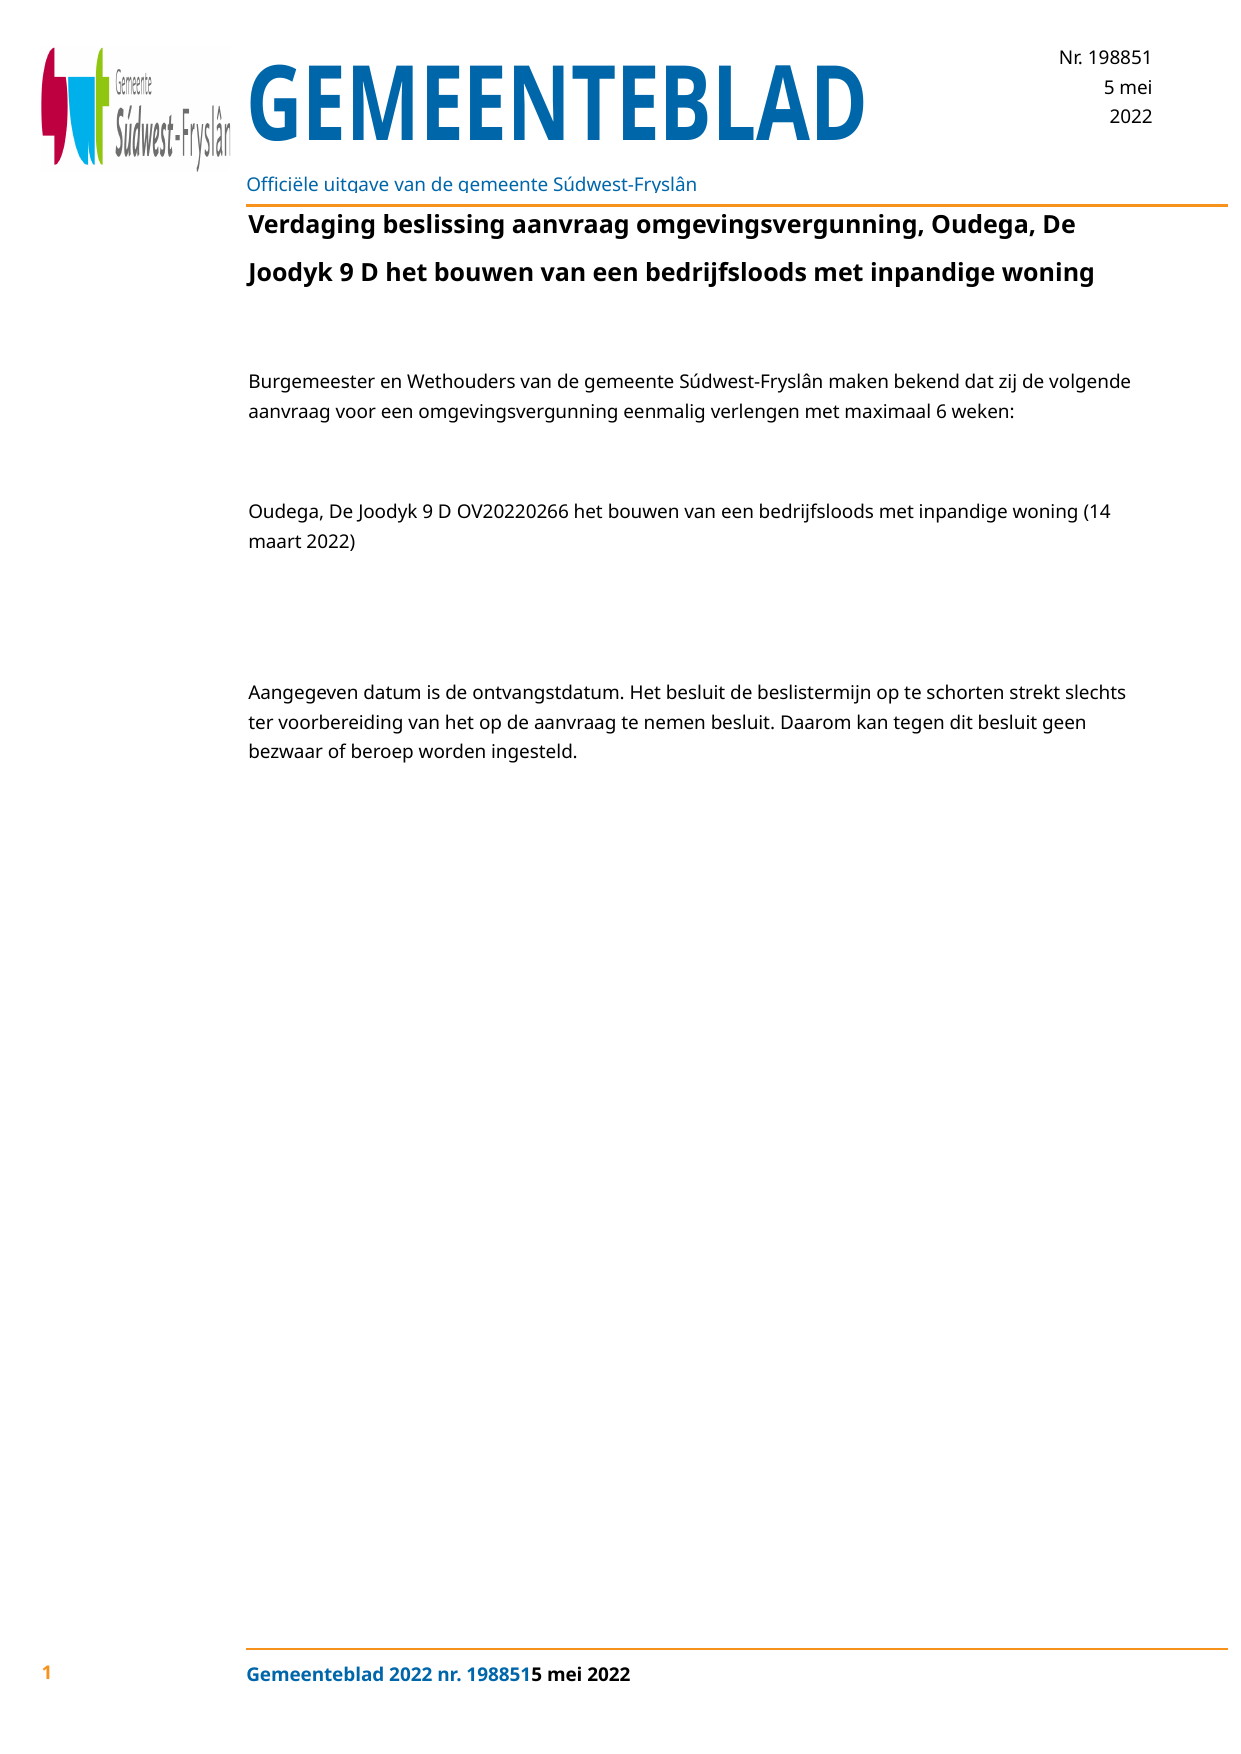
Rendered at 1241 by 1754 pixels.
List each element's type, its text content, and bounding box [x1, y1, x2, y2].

text Aangegeven datum is de ontvangstdatum. Het besluit de beslistermijn op te schorten strekt slechts ter voorbereiding van het op de aanvraag te nemen besluit. Daarom kan tegen dit besluit geen bezwaar of beroep worden ingesteld. [248, 679, 1152, 764]
text Burgemeester en Wethouders van de gemeente Súdwest-Fryslân maken bekend dat zij de volgende aanvraag voor een omgevingsvergunning eenmalig verlengen met maximaal 6 weken: [248, 368, 1152, 424]
picture [41, 47, 231, 172]
text Oudega, De Joodyk 9 D OV20220266 het bouwen van een bedrijfsloods met inpandige woning (14 maart 2022) [248, 499, 1152, 554]
text Verdaging beslissing aanvraag omgevingsvergunning, Oudega, De Joodyk 9 D het bouwen van een bedrijfsloods met inpandige woning [248, 207, 1152, 288]
